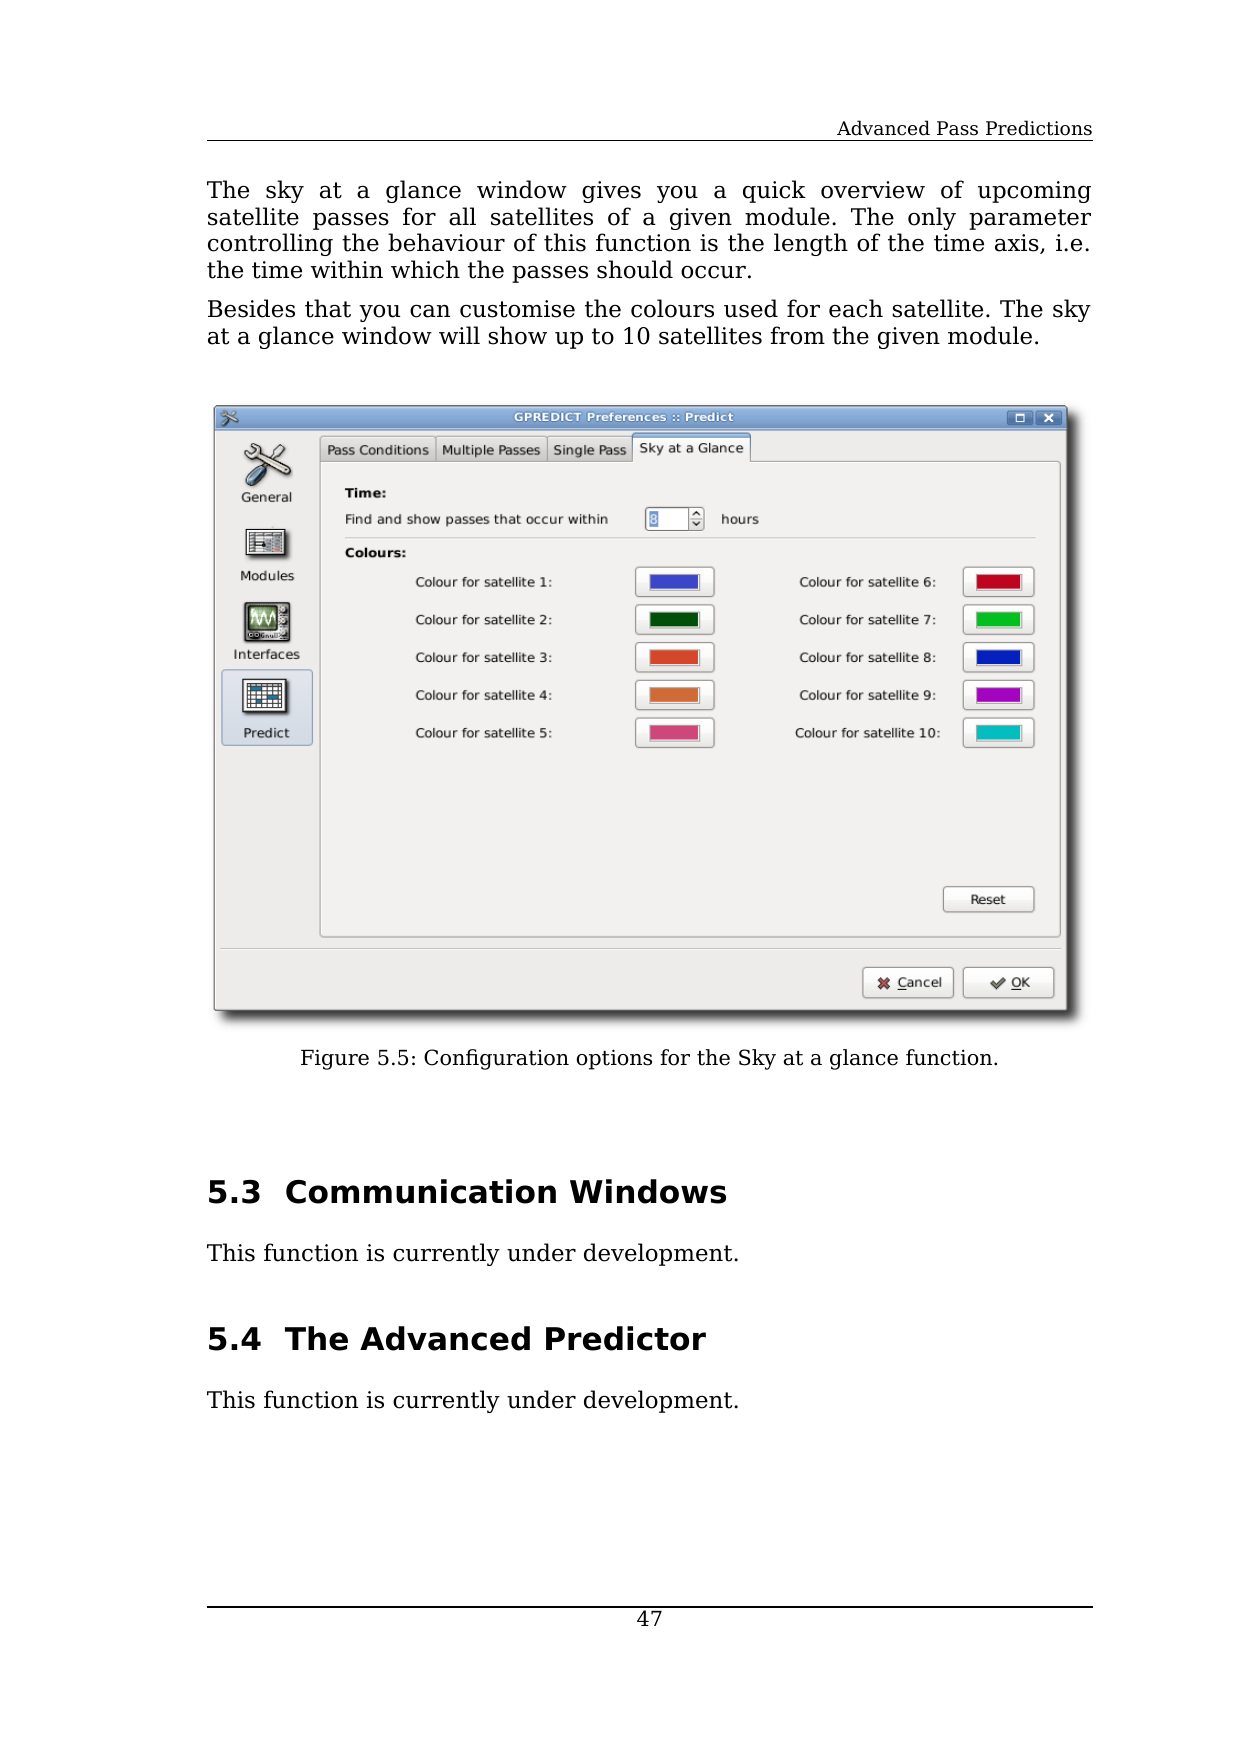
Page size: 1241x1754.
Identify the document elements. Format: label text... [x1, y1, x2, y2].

text This function is currently under development. [207, 1241, 1093, 1267]
text Figure 5.5: Configuration options for the Sky at a glance function. [207, 1035, 1093, 1071]
picture [206, 398, 1093, 1035]
text The sky at a glance window gives you a quick overview of upcoming satellite passes for all satellites of a given module. The only parameter controlling the behaviour of this function is the length of the time axis, i.e. the time within which the passes should occur. [207, 177, 1093, 284]
subtitle The Advanced Predictor [207, 1321, 1093, 1357]
text This function is currently under development. [207, 1387, 1093, 1413]
text Besides that you can customise the colours used for each satellite. The sky at a glance window will show up to 10 satellites from the given module. [207, 296, 1093, 349]
subtitle Communication Windows [207, 1175, 1093, 1211]
